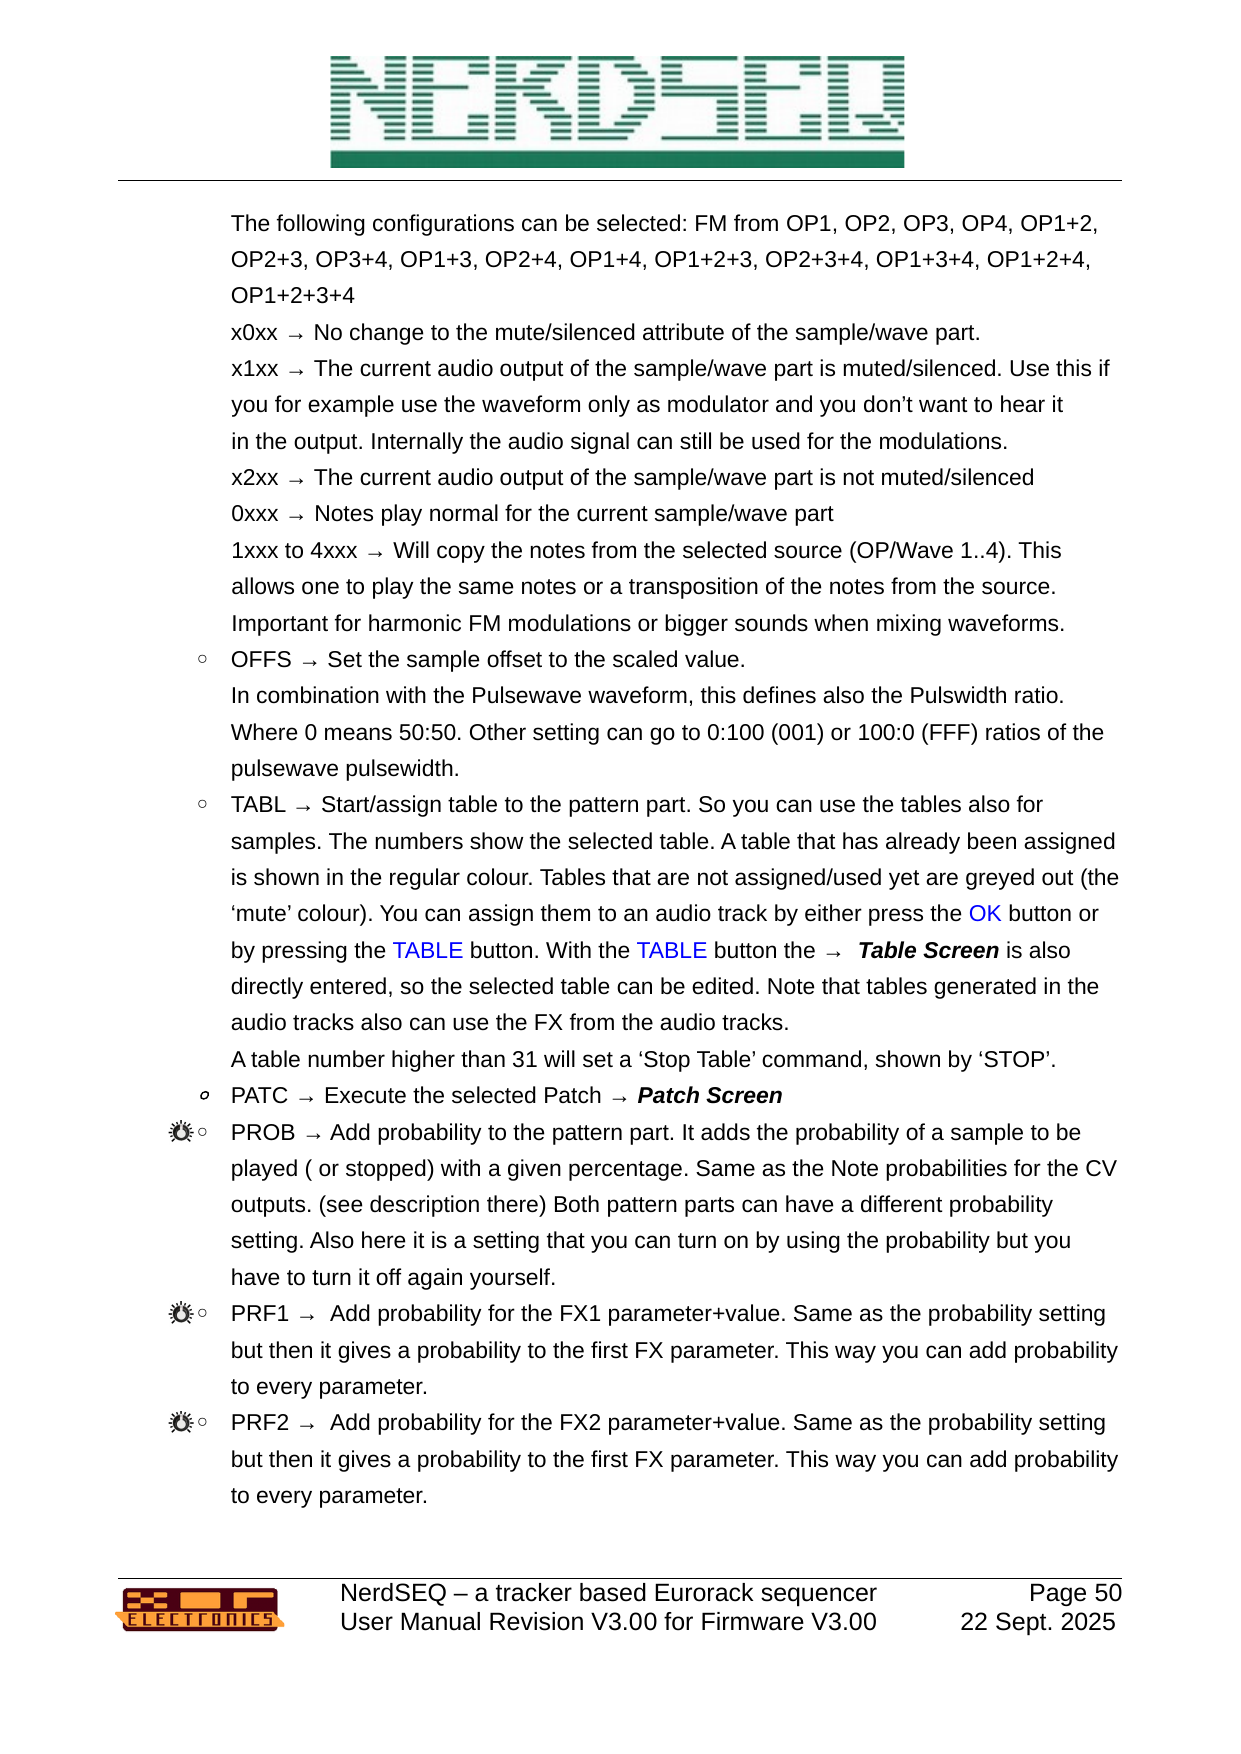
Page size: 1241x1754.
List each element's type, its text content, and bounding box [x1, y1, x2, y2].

list x0xx → No change to the mute/silenced attribute of the sample/wave part. [193, 319, 1122, 345]
list In combination with the Pulsewave waveform, this defines also the Pulswidth ratio. Where 0 means 50:50. Other setting can go to 0:100 (001) or 100:0 (FFF) ratios of the pulsewave pulsewidth. [193, 682, 1122, 781]
list PATC → Execute the selected Patch → Patch Screen [193, 1082, 1122, 1108]
list PRF1 → Add probability for the FX1 parameter+value. Same as the probability setting but then it gives a probability to the first FX parameter. This way you can add probability to every parameter. [193, 1300, 1122, 1399]
list The following configurations can be selected: FM from OP1, OP2, OP3, OP4, OP1+2, OP2+3, OP3+4, OP1+3, OP2+4, OP1+4, OP1+2+3, OP2+3+4, OP1+3+4, OP1+2+4, OP1+2+3+4 [193, 209, 1122, 309]
text 1xxx to 4xxx → Will copy the notes from the selected source (OP/Wave 1..4). This allows one to play the same notes or a transposition of the notes from the source. Important for harmonic FM modulations or bigger sounds when mixing waveforms. [118, 537, 1122, 636]
picture [330, 56, 905, 168]
list A table number higher than 31 will set a ‘Stop Table’ command, shown by ‘STOP’. [193, 1046, 1122, 1072]
text x1xx → The current audio output of the sample/wave part is muted/silenced. Use this if you for example use the waveform only as modulator and you don’t want to hear it in the output. Internally the audio signal can still be used for the modulations. [118, 355, 1122, 454]
list OFFS → Set the sample offset to the scaled value. [193, 646, 1122, 672]
list PRF2 → Add probability for the FX2 parameter+value. Same as the probability setting but then it gives a probability to the first FX parameter. This way you can add probability to every parameter. [193, 1409, 1122, 1508]
list PROB → Add probability to the pattern part. It adds the probability of a sample to be played ( or stopped) with a given percentage. Same as the Note probabilities for the CV outputs. (see description there) Both pattern parts can have a different probability setting. Also here it is a setting that you can turn on by using the probability but you have to turn it off again yourself. [193, 1118, 1122, 1290]
text 0xxx → Notes play normal for the current sample/wave part [118, 500, 1122, 527]
picture [168, 1301, 194, 1327]
picture [168, 1411, 194, 1436]
text x2xx → The current audio output of the sample/wave part is not muted/silenced [118, 464, 1122, 490]
picture [168, 1120, 194, 1145]
list TABL → Start/assign table to the pattern part. So you can use the tables also for samples. The numbers show the selected table. A table that has already been assigned is shown in the regular colour. Tables that are not assigned/used yet are greyed out (the ‘mute’ colour). You can assign them to an audio track by either press the OK button or by pressing the TABLE button. With the TABLE button the → Table Screen is also directly entered, so the selected table can be edited. Note that tables generated in the audio tracks also can use the FX from the audio tracks. [193, 791, 1122, 1036]
picture [115, 1584, 285, 1634]
